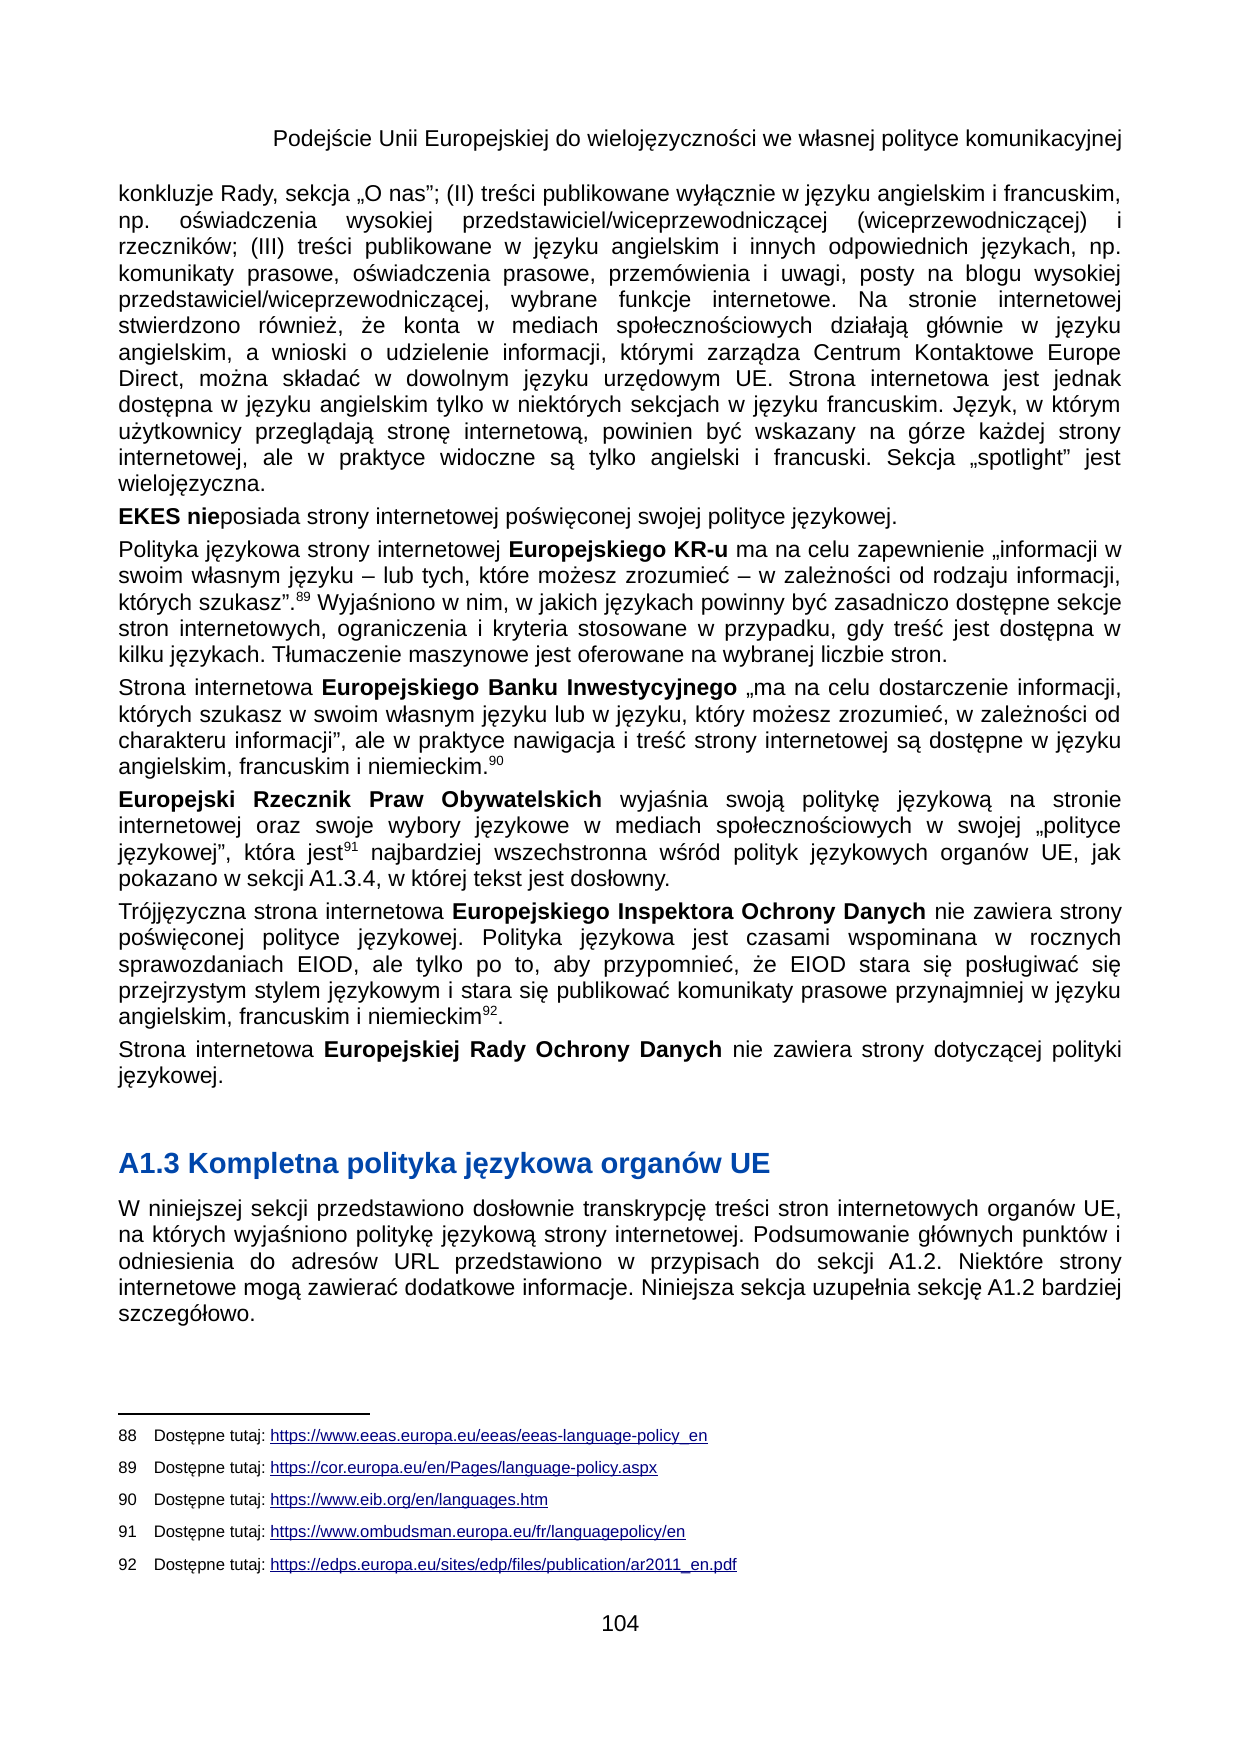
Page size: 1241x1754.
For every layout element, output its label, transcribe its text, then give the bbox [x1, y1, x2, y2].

text EKES nieposiada strony internetowej poświęconej swojej polityce językowej. [118, 503, 1122, 529]
text Dostępne tutaj: https://www.ombudsman.europa.eu/fr/languagepolicy/en [118, 1522, 1122, 1541]
text Dostępne tutaj: https://edps.europa.eu/sites/edp/files/publication/ar2011_en.pdf [118, 1554, 1122, 1573]
text W niniejszej sekcji przedstawiono dosłownie transkrypcję treści stron internetowych organów UE, na których wyjaśniono politykę językową strony internetowej. Podsumowanie głównych punktów i odniesienia do adresów URL przedstawiono w przypisach do sekcji A1.2. Niektóre strony internetowe mogą zawierać dodatkowe informacje. Niniejsza sekcja uzupełnia sekcję A1.2 bardziej szczegółowo. [118, 1195, 1122, 1327]
text Strona internetowa Europejskiego Banku Inwestycyjnego „ma na celu dostarczenie informacji, których szukasz w swoim własnym języku lub w języku, który możesz zrozumieć, w zależności od charakteru informacji”, ale w praktyce nawigacja i treść strony internetowej są dostępne w języku angielskim, francuskim i niemieckim. [118, 674, 1122, 779]
text Europejski Rzecznik Praw Obywatelskich wyjaśnia swoją politykę językową na stronie internetowej oraz swoje wybory językowe w mediach społecznościowych w swojej „polityce językowej”, która jest najbardziej wszechstronna wśród polityk językowych organów UE, jak pokazano w sekcji A1.3.4, w której tekst jest dosłowny. [118, 786, 1122, 891]
subtitle A1.3 Kompletna polityka językowa organów UE [118, 1146, 1122, 1179]
text Polityka językowa strony internetowej Europejskiego KR-u ma na celu zapewnienie „informacji w swoim własnym języku – lub tych, które możesz zrozumieć – w zależności od rodzaju informacji, których szukasz”. Wyjaśniono w nim, w jakich językach powinny być zasadniczo dostępne sekcje stron internetowych, ograniczenia i kryteria stosowane w przypadku, gdy treść jest dostępna w kilku językach. Tłumaczenie maszynowe jest oferowane na wybranej liczbie stron. [118, 536, 1122, 668]
text Dostępne tutaj: https://cor.europa.eu/en/Pages/language-policy.aspx [118, 1458, 1122, 1477]
text Dostępne tutaj: https://www.eeas.europa.eu/eeas/eeas-language-policy_en [118, 1426, 1122, 1445]
text Strona internetowa Europejskiej Rady Ochrony Danych nie zawiera strony dotyczącej polityki językowej. [118, 1036, 1122, 1089]
text konkluzje Rady, sekcja „O nas”; (II) treści publikowane wyłącznie w języku angielskim i francuskim, np. oświadczenia wysokiej przedstawiciel/wiceprzewodniczącej (wiceprzewodniczącej) i rzeczników; (III) treści publikowane w języku angielskim i innych odpowiednich językach, np. komunikaty prasowe, oświadczenia prasowe, przemówienia i uwagi, posty na blogu wysokiej przedstawiciel/wiceprzewodniczącej, wybrane funkcje internetowe. Na stronie internetowej stwierdzono również, że konta w mediach społecznościowych działają głównie w języku angielskim, a wnioski o udzielenie informacji, którymi zarządza Centrum Kontaktowe Europe Direct, można składać w dowolnym języku urzędowym UE. Strona internetowa jest jednak dostępna w języku angielskim tylko w niektórych sekcjach w języku francuskim. Język, w którym użytkownicy przeglądają stronę internetową, powinien być wskazany na górze każdej strony internetowej, ale w praktyce widoczne są tylko angielski i francuski. Sekcja „spotlight” jest wielojęzyczna. [118, 180, 1122, 497]
text Dostępne tutaj: https://www.eib.org/en/languages.htm [118, 1490, 1122, 1509]
text Trójjęzyczna strona internetowa Europejskiego Inspektora Ochrony Danych nie zawiera strony poświęconej polityce językowej. Polityka językowa jest czasami wspominana w rocznych sprawozdaniach EIOD, ale tylko po to, aby przypomnieć, że EIOD stara się posługiwać się przejrzystym stylem językowym i stara się publikować komunikaty prasowe przynajmniej w języku angielskim, francuskim i niemieckim. [118, 898, 1122, 1030]
